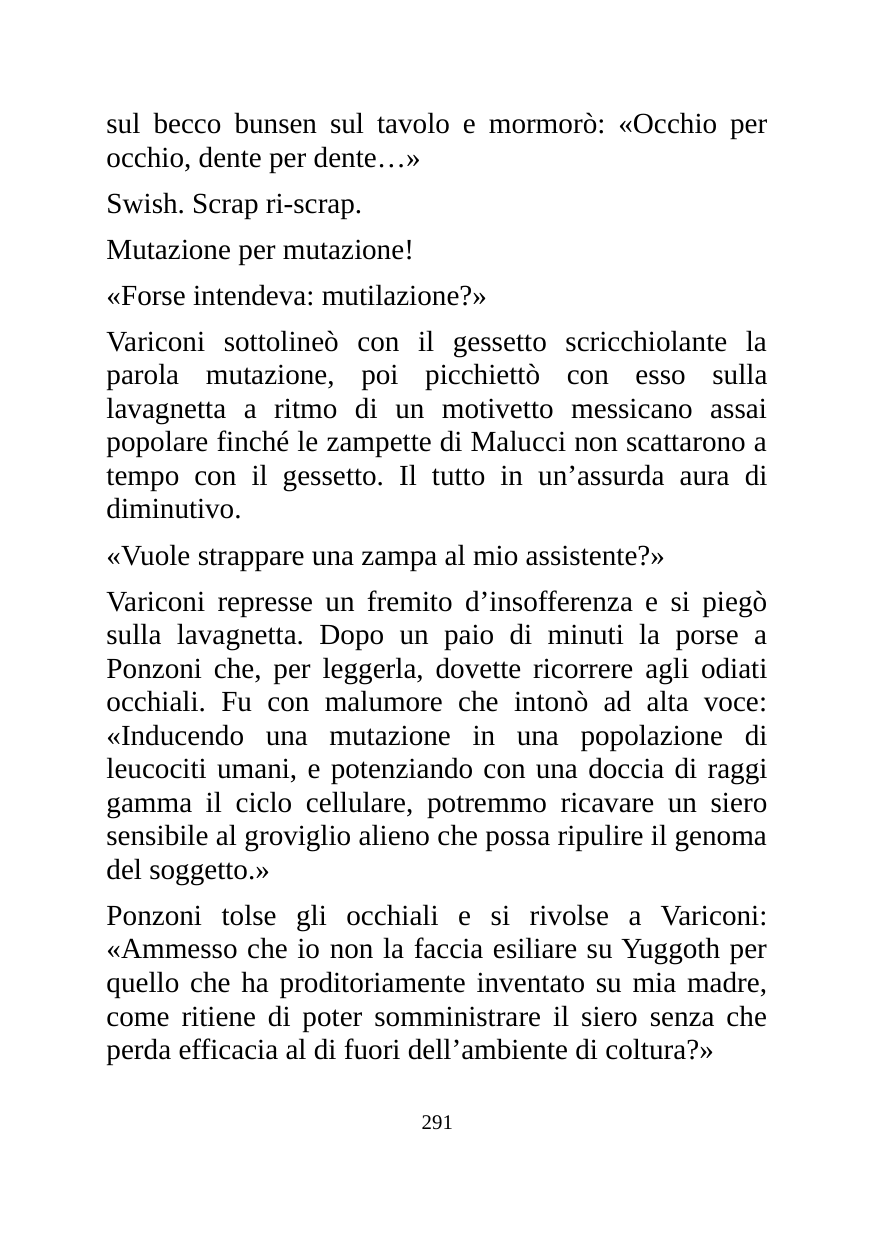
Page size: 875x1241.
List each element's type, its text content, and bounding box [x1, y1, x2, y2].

text «Vuole strappare una zampa al mio assistente?» [106, 538, 768, 571]
text Mutazione per mutazione! [106, 232, 768, 265]
text Swish. Scrap ri-scrap. [106, 186, 768, 219]
text «Forse intendeva: mutilazione?» [106, 278, 768, 311]
text Ponzoni tolse gli occhiali e si rivolse a Variconi: «Ammesso che io non la faccia esiliare su Yuggoth per quello che ha proditoriamente inventato su mia madre, come ritiene di poter somministrare il siero senza che perda efficacia al di fuori dell’ambiente di coltura?» [106, 898, 768, 1066]
text sul becco bunsen sul tavolo e mormorò: «Occhio per occhio, dente per dente…» [106, 106, 768, 173]
text Variconi sottolineò con il gessetto scricchiolante la parola mutazione, poi picchiettò con esso sulla lavagnetta a ritmo di un motivetto messicano assai popolare finché le zampette di Malucci non scattarono a tempo con il gessetto. Il tutto in un’assurda aura di diminutivo. [106, 324, 768, 525]
text Variconi represse un fremito d’insofferenza e si piegò sulla lavagnetta. Dopo un paio di minuti la porse a Ponzoni che, per leggerla, dovette ricorrere agli odiati occhiali. Fu con malumore che intonò ad alta voce: «Inducendo una mutazione in una popolazione di leucociti umani, e potenziando con una doccia di raggi gamma il ciclo cellulare, potremmo ricavare un siero sensibile al groviglio alieno che possa ripulire il genoma del soggetto.» [106, 584, 768, 886]
